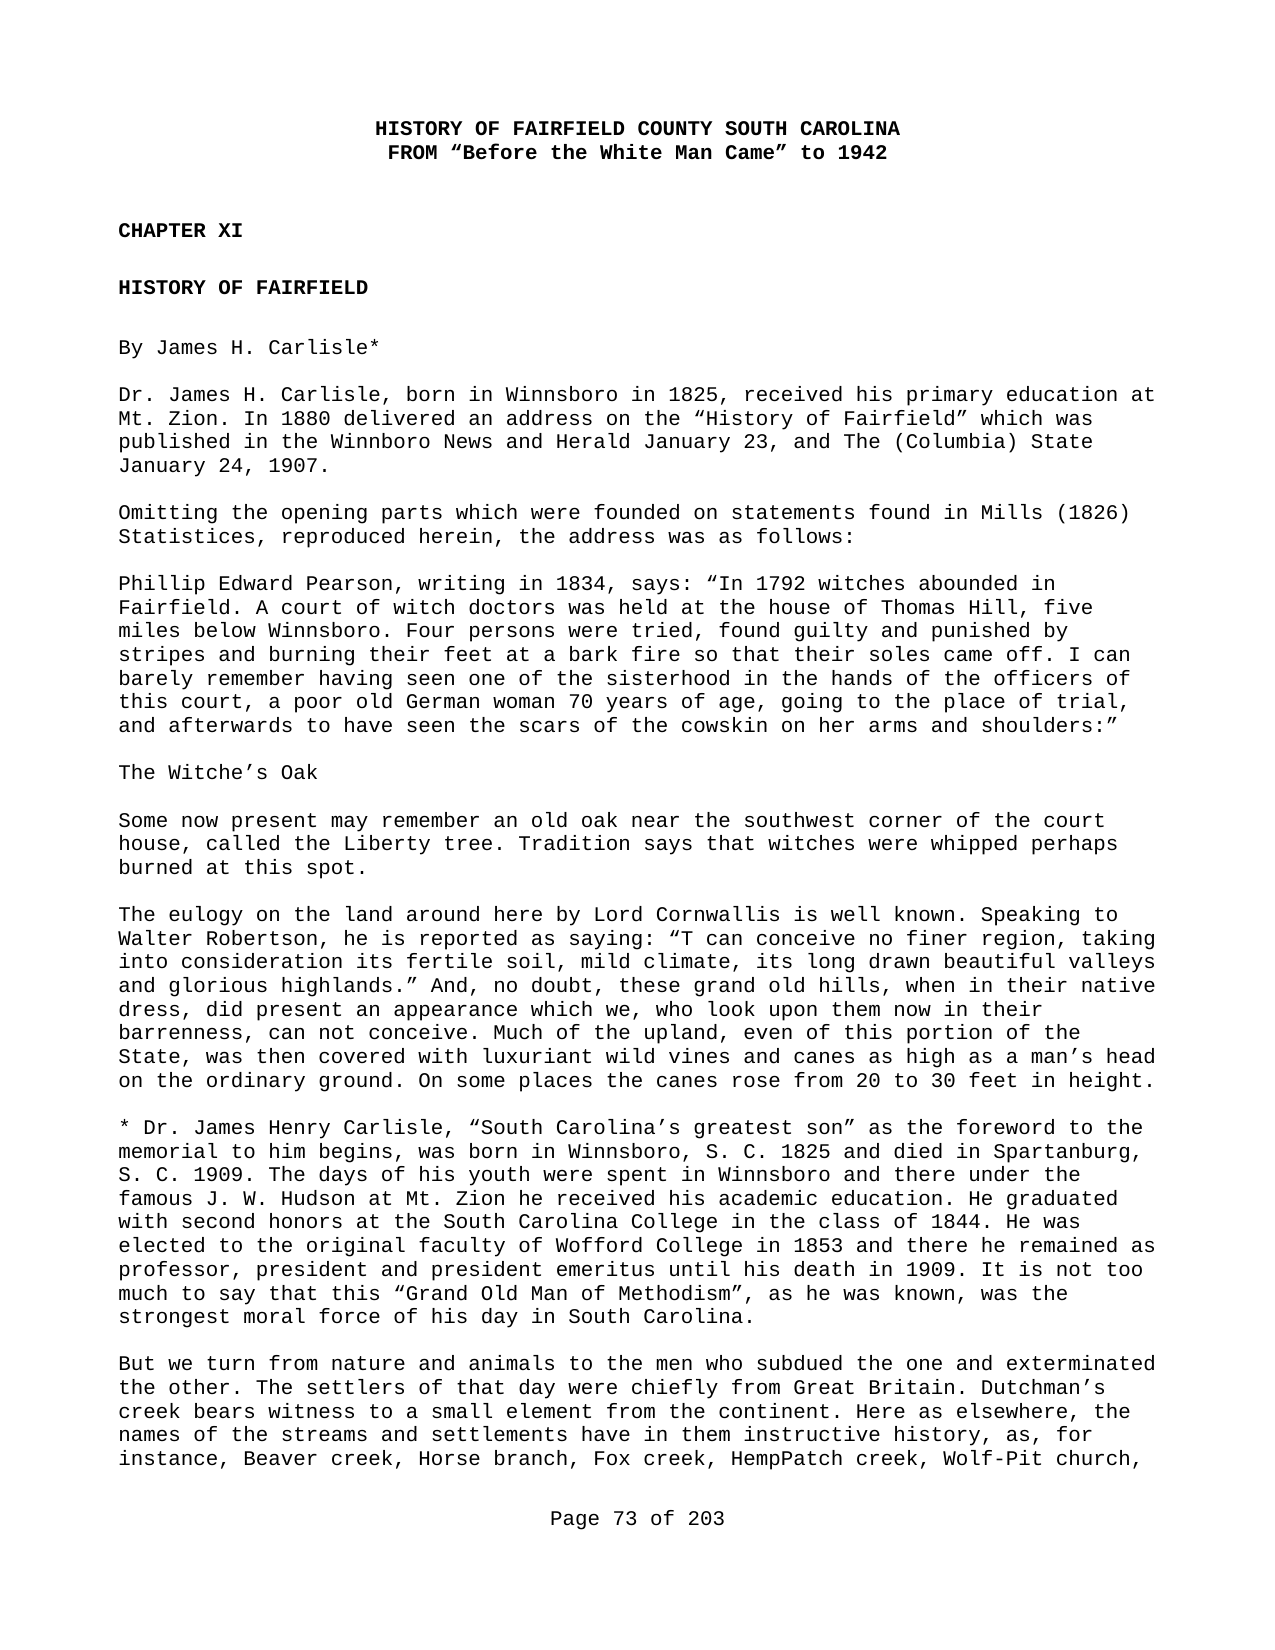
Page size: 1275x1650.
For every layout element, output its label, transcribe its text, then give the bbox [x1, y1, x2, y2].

text Dr. James H. Carlisle, born in Winnsboro in 1825, received his primary education at Mt. Zion. In 1880 delivered an address on the “History of Fairfield” which was published in the Winnboro News and Herald January 23, and The (Columbia) State January 24, 1907. [118, 384, 1157, 478]
text Omitting the opening parts which were founded on statements found in Mills (1826) Statistices, reproduced herein, the address was as follows: [118, 502, 1157, 549]
subtitle CHAPTER XI [118, 220, 1157, 243]
text * Dr. James Henry Carlisle, “South Carolina’s greatest son” as the foreword to the memorial to him begins, was born in Winnsboro, S. C. 1825 and died in Spartanburg, S. C. 1909. The days of his youth were spent in Winnsboro and there under the famous J. W. Hudson at Mt. Zion he received his academic education. He graduated with second honors at the South Carolina College in the class of 1844. He was elected to the original faculty of Wofford College in 1853 and there he remained as professor, president and president emeritus until his death in 1909. It is not too much to say that this “Grand Old Man of Methodism”, as he was known, was the strongest moral force of his day in South Carolina. [118, 1117, 1157, 1330]
text Some now present may remember an old oak near the southwest corner of the court house, called the Liberty tree. Tradition says that witches were whipped perhaps burned at this spot. [118, 809, 1157, 881]
text Phillip Edward Pearson, writing in 1834, says: “In 1792 witches abounded in Fairfield. A court of witch doctors was held at the house of Thomas Hill, five miles below Winnsboro. Four persons were tried, found guilty and punished by stripes and burning their feet at a bark fire so that their soles came off. I can barely remember having seen one of the sisterhood in the hands of the officers of this court, a poor old German woman 70 years of age, going to the place of trial, and afterwards to have seen the scars of the cowskin on her arms and shoulders:” [118, 573, 1157, 739]
subtitle HISTORY OF FAIRFIELD [118, 277, 1157, 301]
text By James H. Carlisle* [118, 337, 1157, 360]
text The eulogy on the land around here by Lord Cornwallis is well known. Speaking to Walter Robertson, he is reported as saying: “T can conceive no finer region, taking into consideration its fertile soil, mild climate, its long drawn beautiful valleys and glorious highlands.” And, no doubt, these grand old hills, when in their native dress, did present an appearance which we, who look upon them now in their barrenness, can not conceive. Much of the upland, even of this portion of the State, was then covered with luxuriant wild vines and canes as high as a man’s head on the ordinary ground. On some places the canes rose from 20 to 30 feet in height. [118, 904, 1157, 1093]
text But we turn from nature and animals to the men who subdued the one and exterminated the other. The settlers of that day were chiefly from Great Britain. Dutchman’s creek bears witness to a small element from the continent. Here as elsewhere, the names of the streams and settlements have in them instructive history, as, for instance, Beaver creek, Horse branch, Fox creek, HempPatch creek, Wolf-Pit church, [118, 1353, 1157, 1472]
text The Witche’s Oak [118, 762, 1157, 786]
